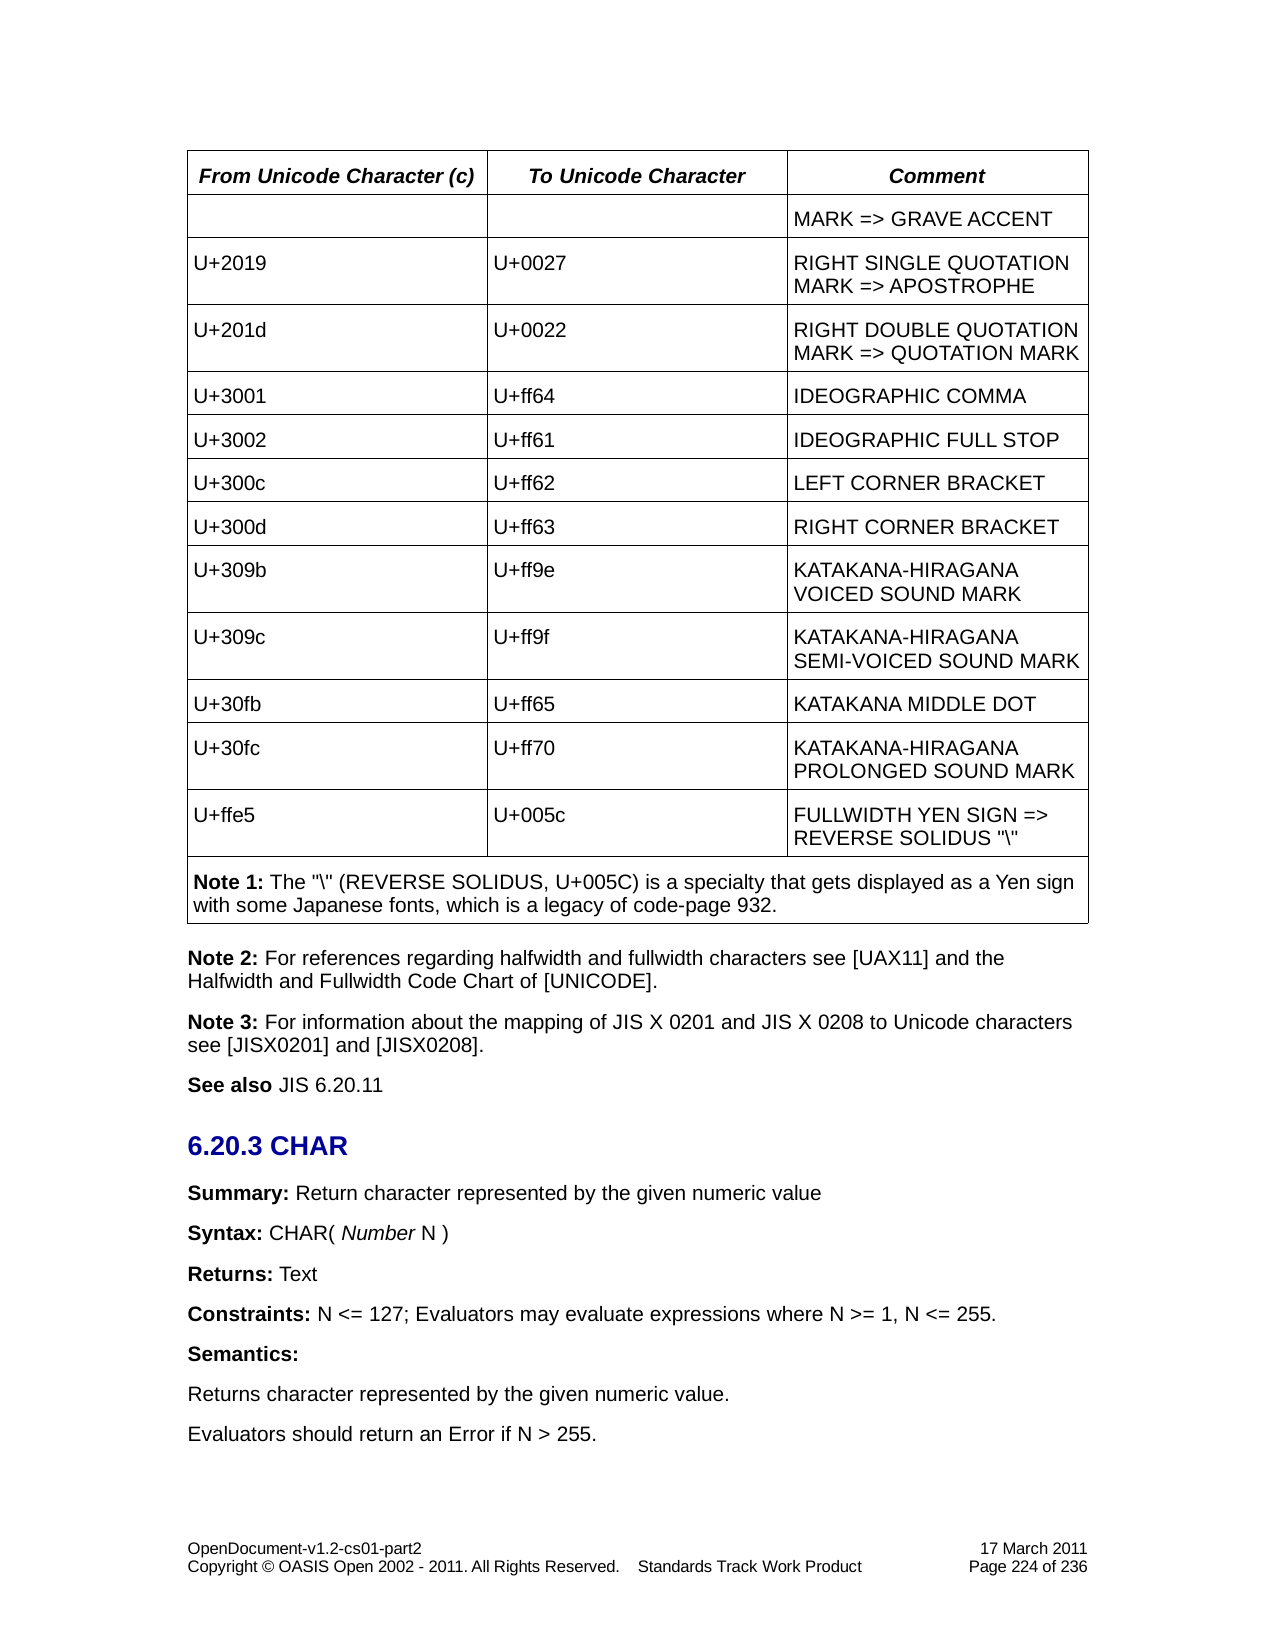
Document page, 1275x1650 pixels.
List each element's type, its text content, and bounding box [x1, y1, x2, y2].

text Note 3: For information about the mapping of JIS X 0201 and JIS X 0208 to Unicode characters see [JISX0201] and [JISX0208]. [187, 1010, 1088, 1057]
table_cell U+ff64 [488, 372, 787, 414]
text Constraints: N <= 127; Evaluators may evaluate expressions where N >= 1, N <= 255. [187, 1302, 1088, 1326]
table_cell U+309b [188, 546, 487, 612]
table_cell U+ff61 [488, 415, 787, 458]
text See also JIS 6.20.11 [187, 1074, 1088, 1097]
text Summary: Return character represented by the given numeric value [187, 1182, 1088, 1205]
table_cell U+0027 [488, 238, 787, 304]
text Evaluators should return an Error if N > 255. [187, 1423, 1088, 1446]
table_cell U+ff9f [488, 613, 787, 678]
table_cell KATAKANA MIDDLE DOT [788, 680, 1088, 722]
table_cell IDEOGRAPHIC FULL STOP [788, 415, 1088, 458]
table_header To Unicode Character [488, 151, 787, 193]
table_cell Note 1: The "\" (REVERSE SOLIDUS, U+005C) is a specialty that gets displayed as a Yen sign with some Japanese fonts, which is a legacy of code-page 932. [188, 857, 1088, 923]
table_cell U+201d [188, 305, 487, 371]
text Semantics: [187, 1342, 1088, 1366]
subtitle CHAR [187, 1131, 1088, 1161]
table_cell U+3002 [188, 415, 487, 458]
table_cell U+309c [188, 613, 487, 678]
table_header Comment [788, 151, 1088, 193]
table_cell U+30fb [188, 680, 487, 722]
table_cell KATAKANA-HIRAGANA VOICED SOUND MARK [788, 546, 1088, 612]
table_cell U+ff63 [488, 502, 787, 544]
table_cell KATAKANA-HIRAGANA PROLONGED SOUND MARK [788, 723, 1088, 789]
table_cell U+0022 [488, 305, 787, 371]
table_cell U+ff9e [488, 546, 787, 612]
table_cell U+300c [188, 459, 487, 501]
table_cell U+ff65 [488, 680, 787, 722]
table_cell RIGHT CORNER BRACKET [788, 502, 1088, 544]
table_cell RIGHT SINGLE QUOTATION MARK => APOSTROPHE [788, 238, 1088, 304]
table_cell MARK => GRAVE ACCENT [788, 195, 1088, 237]
table_cell [188, 195, 487, 237]
text Returns: Text [187, 1262, 1088, 1286]
table_cell U+300d [188, 502, 487, 544]
text Returns character represented by the given numeric value. [187, 1383, 1088, 1406]
table_cell U+005c [488, 790, 787, 856]
table_cell U+30fc [188, 723, 487, 789]
table_cell U+3001 [188, 372, 487, 414]
table_cell [488, 195, 787, 237]
table_cell RIGHT DOUBLE QUOTATION MARK => QUOTATION MARK [788, 305, 1088, 371]
table_cell KATAKANA-HIRAGANA SEMI-VOICED SOUND MARK [788, 613, 1088, 678]
table_cell U+ff70 [488, 723, 787, 789]
table_header From Unicode Character (c) [188, 151, 487, 193]
table_cell U+2019 [188, 238, 487, 304]
text Syntax: CHAR( Number N ) [187, 1222, 1088, 1245]
table_cell FULLWIDTH YEN SIGN => REVERSE SOLIDUS "\" [788, 790, 1088, 856]
table_cell IDEOGRAPHIC COMMA [788, 372, 1088, 414]
text Note 2: For references regarding halfwidth and fullwidth characters see [UAX11] and the Halfwidth and Fullwidth Code Chart of [UNICODE]. [187, 946, 1088, 993]
table_cell LEFT CORNER BRACKET [788, 459, 1088, 501]
table_cell U+ff62 [488, 459, 787, 501]
table_cell U+ffe5 [188, 790, 487, 856]
